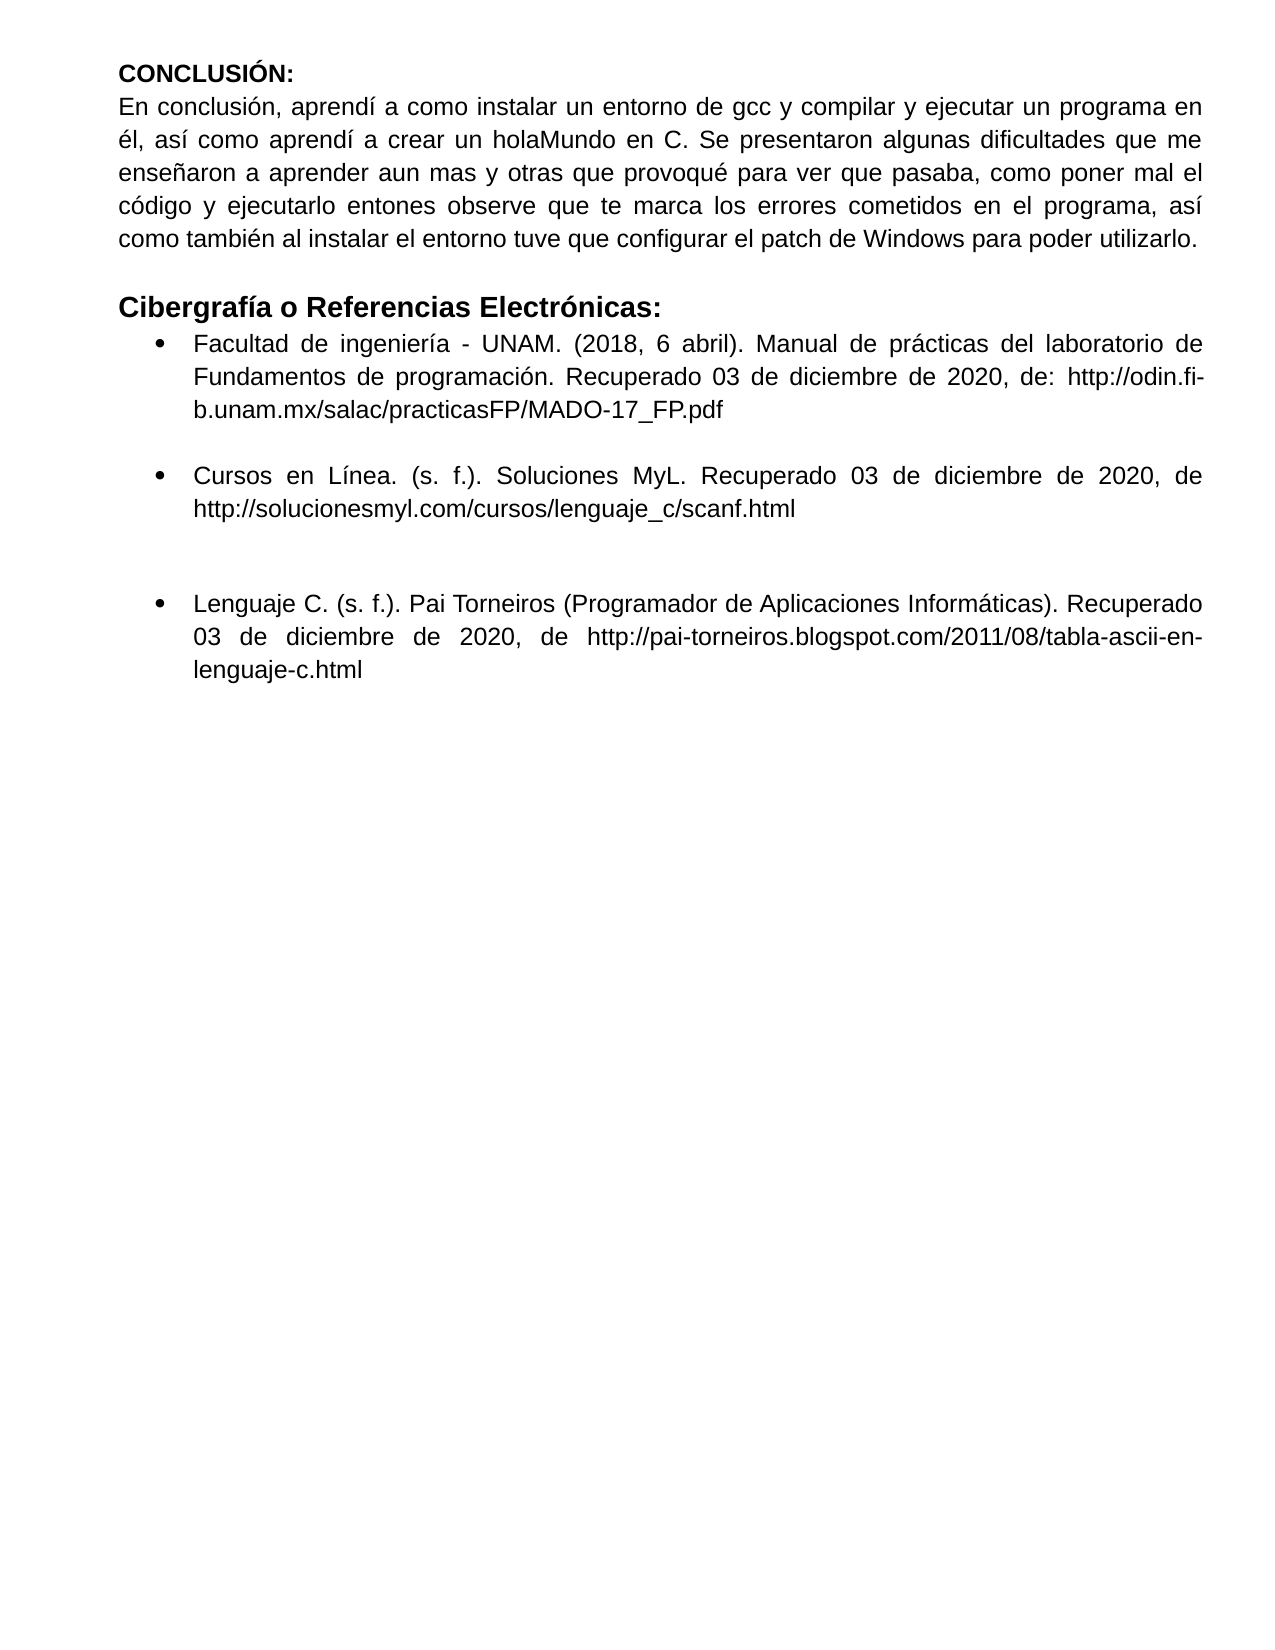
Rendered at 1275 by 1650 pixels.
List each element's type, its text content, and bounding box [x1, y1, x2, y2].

list Lenguaje C. (s. f.). Pai Torneiros (Programador de Aplicaciones Informáticas). Recuperado 03 de diciembre de 2020, de http://pai-torneiros.blogspot.com/2011/08/tabla-ascii-en-lenguaje-c.html [156, 589, 1205, 684]
text Cibergrafía o Referencias Electrónicas: [118, 290, 1205, 324]
text En conclusión, aprendí a como instalar un entorno de gcc y compilar y ejecutar un programa en él, así como aprendí a crear un holaMundo en C. Se presentaron algunas dificultades que me enseñaron a aprender aun mas y otras que provoqué para ver que pasaba, como poner mal el código y ejecutarlo entones observe que te marca los errores cometidos en el programa, así como también al instalar el entorno tuve que configurar el patch de Windows para poder utilizarlo. [118, 92, 1205, 253]
list Facultad de ingeniería - UNAM. (2018, 6 abril). Manual de prácticas del laboratorio de Fundamentos de programación. Recuperado 03 de diciembre de 2020, de: http://odin.fi-b.unam.mx/salac/practicasFP/MADO-17_FP.pdf [156, 329, 1205, 424]
text CONCLUSIÓN: [118, 59, 1205, 88]
list Cursos en Línea. (s. f.). Soluciones MyL. Recuperado 03 de diciembre de 2020, de http://solucionesmyl.com/cursos/lenguaje_c/scanf.html [156, 461, 1205, 523]
